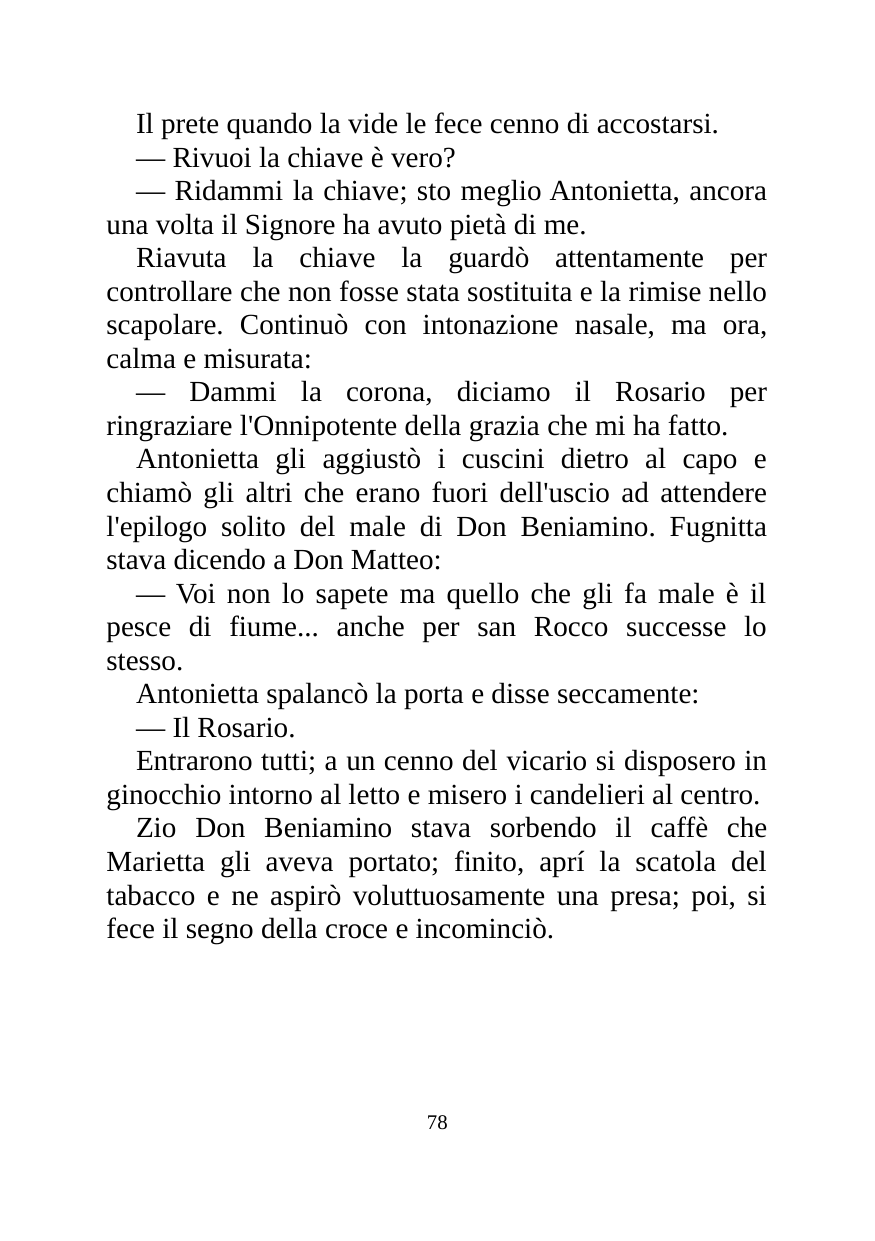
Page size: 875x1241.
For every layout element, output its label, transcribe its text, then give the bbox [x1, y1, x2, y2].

text Il prete quando la vide le fece cenno di accostarsi. [106, 106, 768, 140]
text — Rivuoi la chiave è vero? [106, 140, 768, 173]
text Antonietta spalancò la porta e disse seccamente: [106, 676, 768, 710]
text — Il Rosario. [106, 710, 768, 743]
text — Dammi la corona, diciamo il Rosario per ringraziare l'Onnipotente della grazia che mi ha fatto. [106, 374, 768, 442]
text — Voi non lo sapete ma quello che gli fa male è il pesce di fiume... anche per san Rocco successe lo stesso. [106, 576, 768, 676]
text Antonietta gli aggiustò i cuscini dietro al capo e chiamò gli altri che erano fuori dell'uscio ad attendere l'epilogo solito del male di Don Beniamino. Fugnitta stava dicendo a Don Matteo: [106, 442, 768, 576]
text — Ridammi la chiave; sto meglio Antonietta, ancora una volta il Signore ha avuto pietà di me. [106, 173, 768, 240]
text Riavuta la chiave la guardò attentamente per controllare che non fosse stata sostituita e la rimise nello scapolare. Continuò con intonazione nasale, ma ora, calma e misurata: [106, 240, 768, 374]
text Entrarono tutti; a un cenno del vicario si disposero in ginocchio intorno al letto e misero i candelieri al centro. [106, 743, 768, 811]
text Zio Don Beniamino stava sorbendo il caffè che Marietta gli aveva portato; finito, aprí la scatola del tabacco e ne aspirò voluttuosamente una presa; poi, si fece il segno della croce e incominciò. [106, 811, 768, 945]
